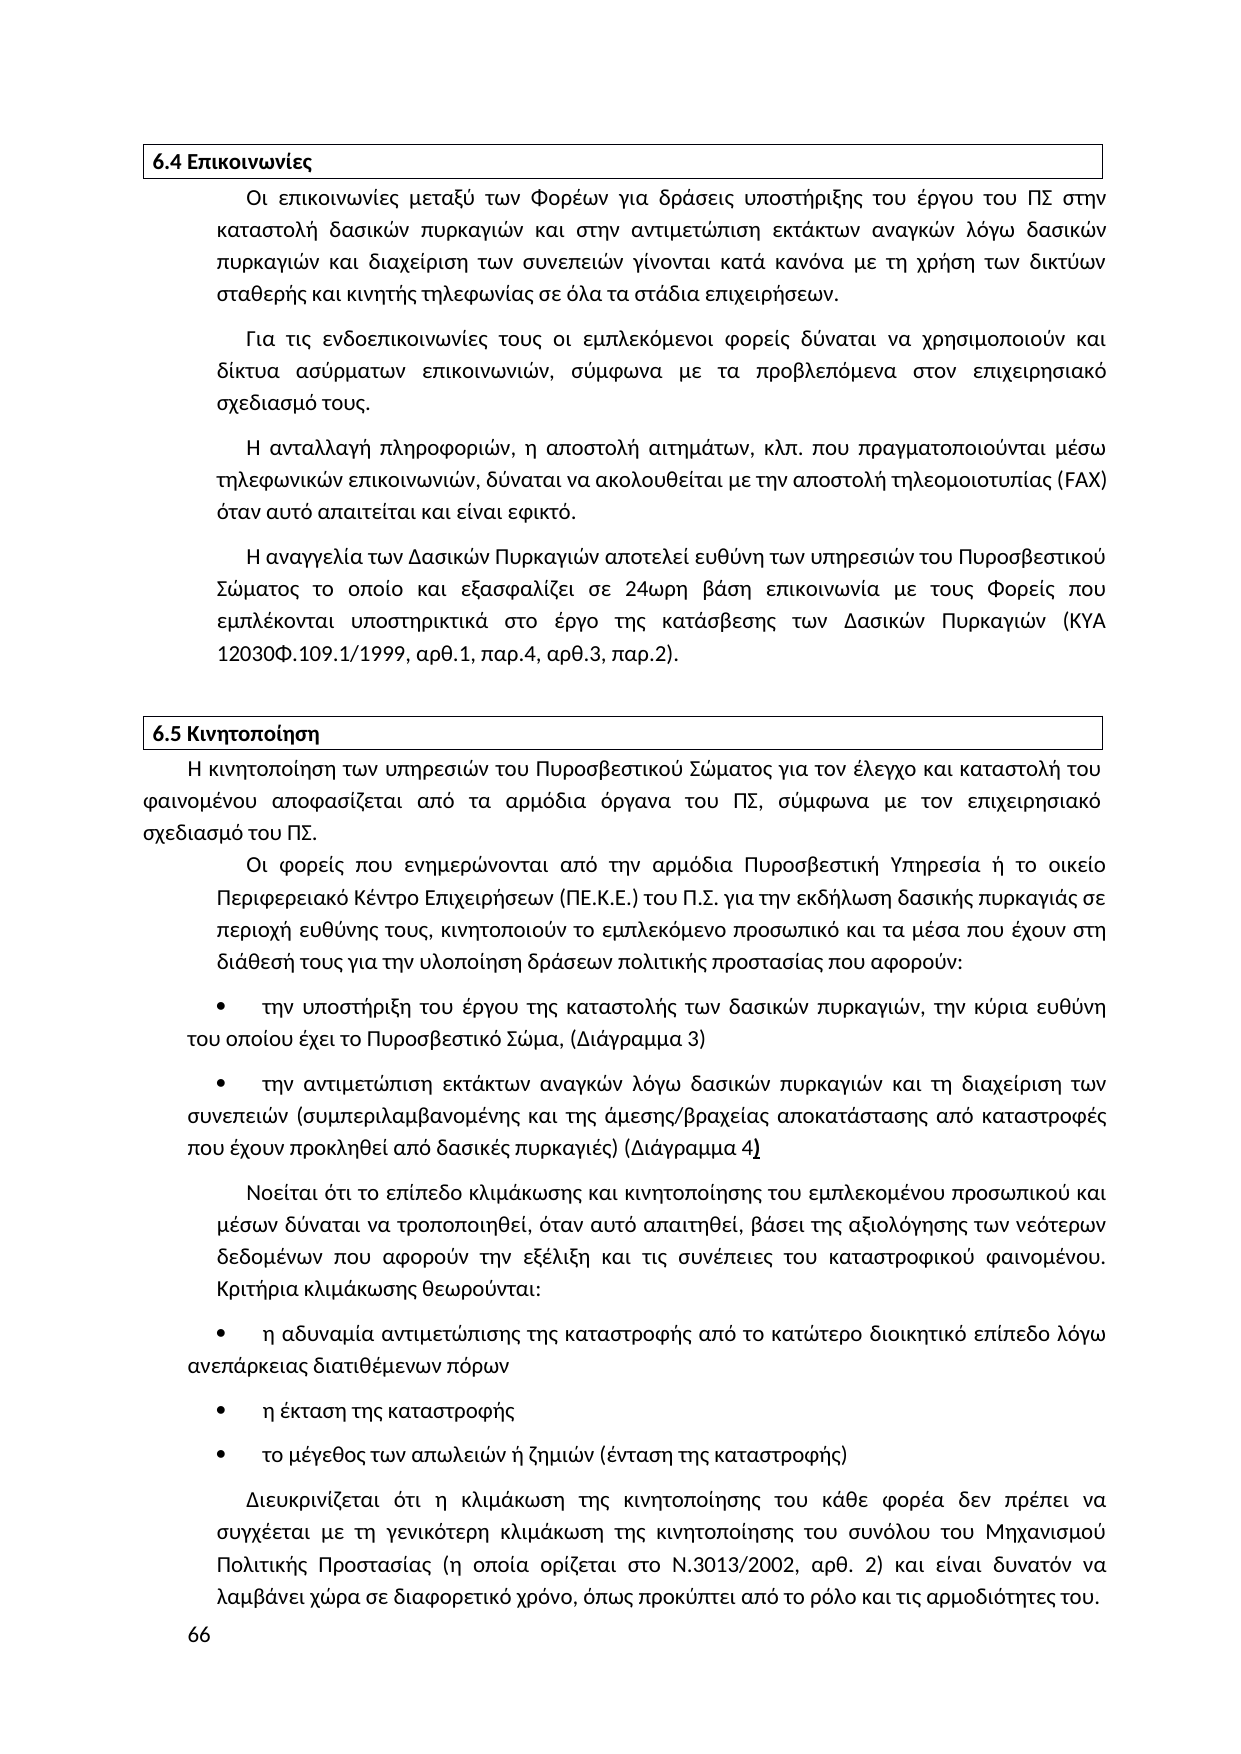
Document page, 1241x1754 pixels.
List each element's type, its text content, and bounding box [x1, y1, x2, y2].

list η έκταση της καταστροφής [187, 1396, 1107, 1424]
text Η ανταλλαγή πληροφοριών, η αποστολή αιτημάτων, κλπ. που πραγματοποιούνται μέσω τηλεφωνικών επικοινωνιών, δύναται να ακολουθείται με την αποστολή τηλεομοιοτυπίας (FAX) όταν αυτό απαιτείται και είναι εφικτό. [217, 433, 1107, 526]
text Για τις ενδοεπικοινωνίες τους οι εμπλεκόμενοι φορείς δύναται να χρησιμοποιούν και δίκτυα ασύρματων επικοινωνιών, σύμφωνα με τα προβλεπόμενα στον επιχειρησιακό σχεδιασμό τους. [217, 324, 1107, 416]
list την αντιμετώπιση εκτάκτων αναγκών λόγω δασικών πυρκαγιών και τη διαχείριση των συνεπειών (συμπεριλαμβανομένης και της άμεσης/βραχείας αποκατάστασης από καταστροφές που έχουν προκληθεί από δασικές πυρκαγιές) (Διάγραμμα 4) [187, 1069, 1107, 1161]
text Οι επικοινωνίες μεταξύ των Φορέων για δράσεις υποστήριξης του έργου του ΠΣ στην καταστολή δασικών πυρκαγιών και στην αντιμετώπιση εκτάκτων αναγκών λόγω δασικών πυρκαγιών και διαχείριση των συνεπειών γίνονται κατά κανόνα με τη χρήση των δικτύων σταθερής και κινητής τηλεφωνίας σε όλα τα στάδια επιχειρήσεων. [217, 183, 1107, 307]
list η αδυναμία αντιμετώπισης της καταστροφής από το κατώτερο διοικητικό επίπεδο λόγω ανεπάρκειας διατιθέμενων πόρων [187, 1319, 1107, 1379]
list την υποστήριξη του έργου της καταστολής των δασικών πυρκαγιών, την κύρια ευθύνη του οποίου έχει το Πυροσβεστικό Σώμα, (Διάγραμμα 3) [187, 992, 1107, 1052]
list το μέγεθος των απωλειών ή ζημιών (ένταση της καταστροφής) [187, 1441, 1107, 1469]
text Οι φορείς που ενημερώνονται από την αρμόδια Πυροσβεστική Υπηρεσία ή το οικείο Περιφερειακό Κέντρο Επιχειρήσεων (ΠΕ.Κ.Ε.) του Π.Σ. για την εκδήλωση δασικής πυρκαγιάς σε περιοχή ευθύνης τους, κινητοποιούν το εμπλεκόμενο προσωπικό και τα μέσα που έχουν στη διάθεσή τους για την υλοποίηση δράσεων πολιτικής προστασίας που αφορούν: [217, 851, 1107, 975]
subtitle 6.5 Κινητοποίηση [144, 717, 1102, 749]
text Η αναγγελία των Δασικών Πυρκαγιών αποτελεί ευθύνη των υπηρεσιών του Πυροσβεστικού Σώματος το οποίο και εξασφαλίζει σε 24ωρη βάση επικοινωνία με τους Φορείς που εμπλέκονται υποστηρικτικά στο έργο της κατάσβεσης των Δασικών Πυρκαγιών (ΚΥΑ 12030Φ.109.1/1999, αρθ.1, παρ.4, αρθ.3, παρ.2). [217, 542, 1107, 667]
text Νοείται ότι το επίπεδο κλιμάκωσης και κινητοποίησης του εμπλεκομένου προσωπικού και μέσων δύναται να τροποποιηθεί, όταν αυτό απαιτηθεί, βάσει της αξιολόγησης των νεότερων δεδομένων που αφορούν την εξέλιξη και τις συνέπειες του καταστροφικού φαινομένου. Κριτήρια κλιμάκωσης θεωρούνται: [217, 1178, 1107, 1302]
text Διευκρινίζεται ότι η κλιμάκωση της κινητοποίησης του κάθε φορέα δεν πρέπει να συγχέεται με τη γενικότερη κλιμάκωση της κινητοποίησης του συνόλου του Μηχανισμού Πολιτικής Προστασίας (η οποία ορίζεται στο Ν.3013/2002, αρθ. 2) και είναι δυνατόν να λαμβάνει χώρα σε διαφορετικό χρόνο, όπως προκύπτει από το ρόλο και τις αρμοδιότητες του. [217, 1485, 1107, 1610]
subtitle 6.4 Επικοινωνίες [144, 145, 1102, 178]
text Η κινητοποίηση των υπηρεσιών του Πυροσβεστικού Σώματος για τον έλεγχο και καταστολή του φαινομένου αποφασίζεται από τα αρμόδια όργανα του ΠΣ, σύμφωνα με τον επιχειρησιακό σχεδιασμό του ΠΣ. [143, 754, 1103, 846]
